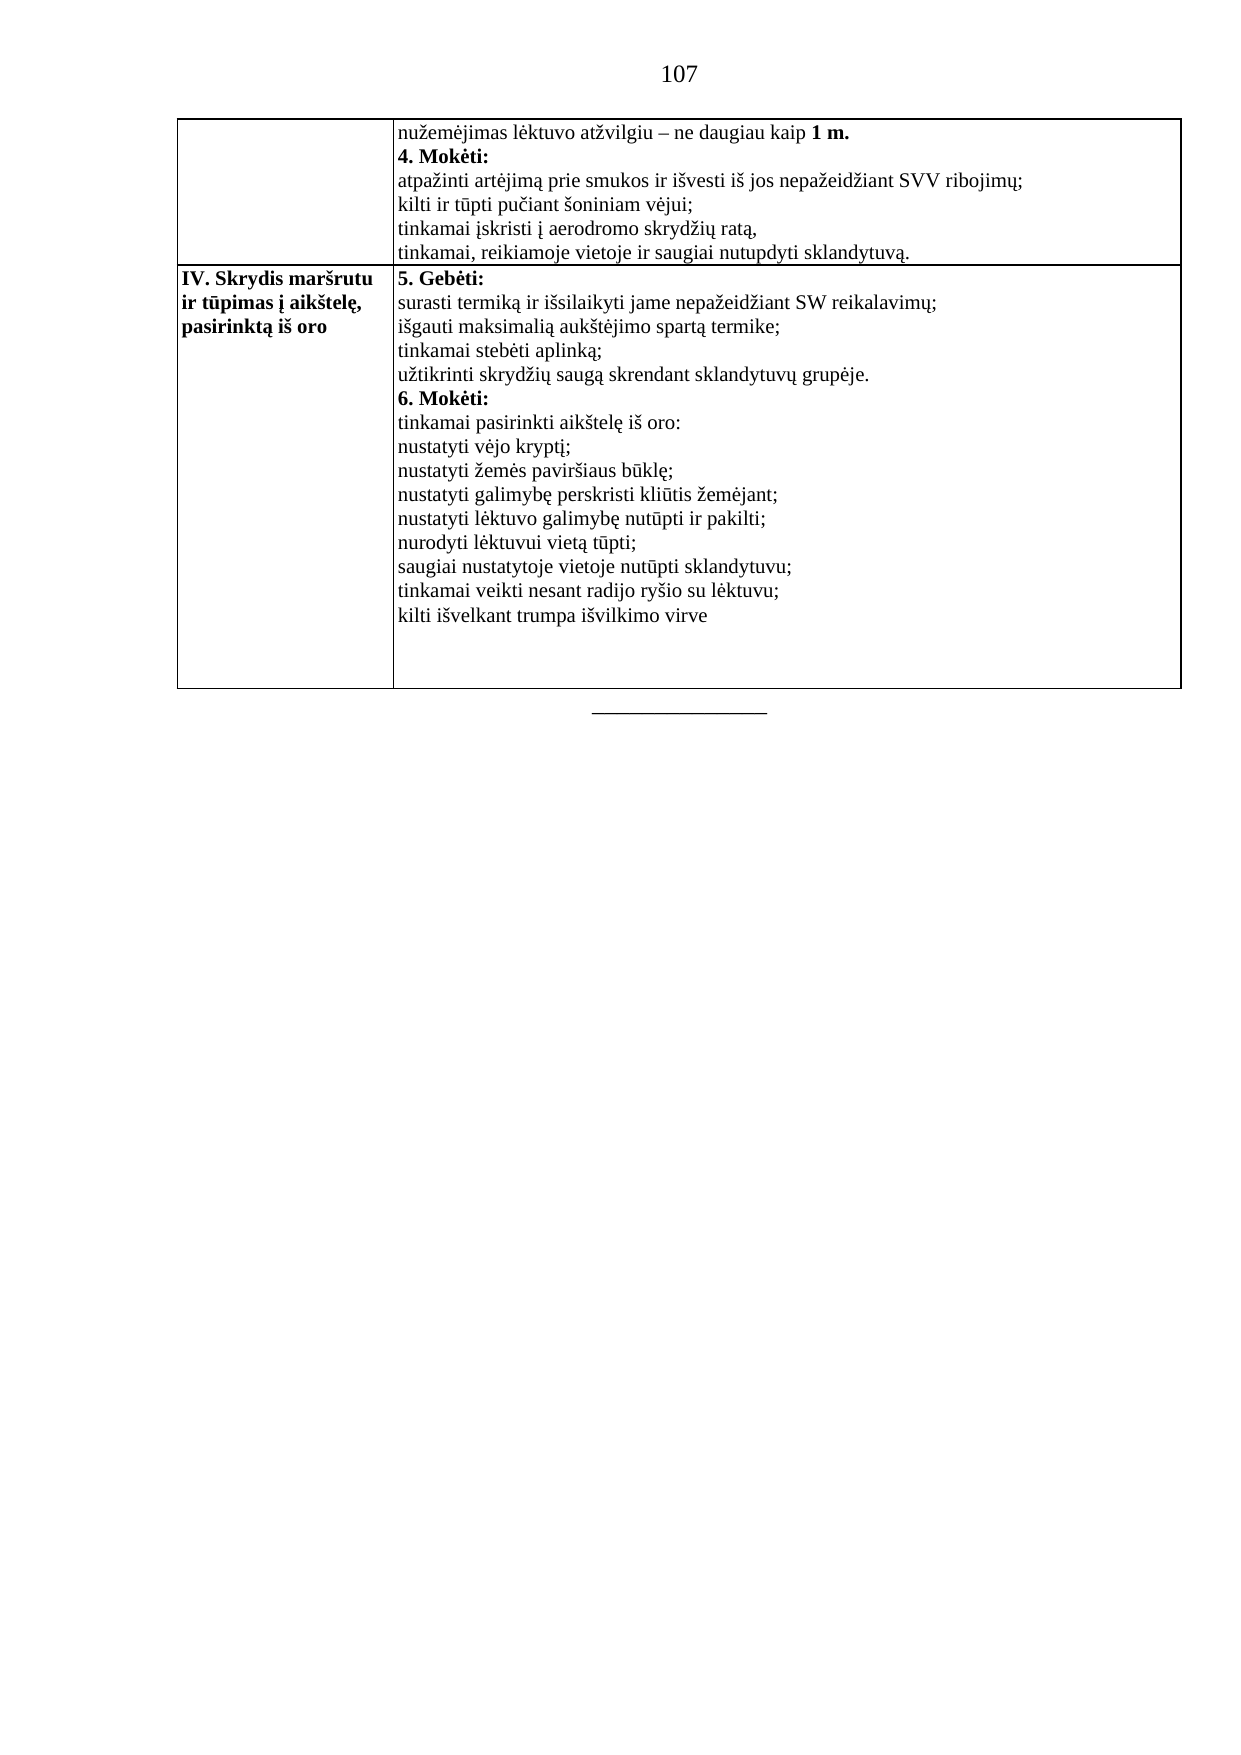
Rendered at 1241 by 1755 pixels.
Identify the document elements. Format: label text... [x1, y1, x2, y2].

text ______________ [177, 689, 1181, 717]
table_cell [178, 120, 393, 264]
table_cell IV. Skrydis maršrutu ir tūpimas į aikštelę, pasirinktą iš oro [178, 266, 393, 687]
table_cell 5. Gebėti: surasti termiką ir išsilaikyti jame nepažeidžiant SW reikalavimų; išgauti maksimalią aukštėjimo spartą termike; tinkamai stebėti aplinką; užtikrinti skrydžių saugą skrendant sklandytuvų grupėje. 6. Mokėti: tinkamai pasirinkti aikštelę iš oro: nustatyti vėjo kryptį; nustatyti žemės paviršiaus būklę; nustatyti galimybę perskristi kliūtis žemėjant; nustatyti lėktuvo galimybę nutūpti ir pakilti; nurodyti lėktuvui vietą tūpti; saugiai nustatytoje vietoje nutūpti sklandytuvu; tinkamai veikti nesant radijo ryšio su lėktuvu; kilti išvelkant trumpa išvilkimo virve [394, 266, 1180, 687]
